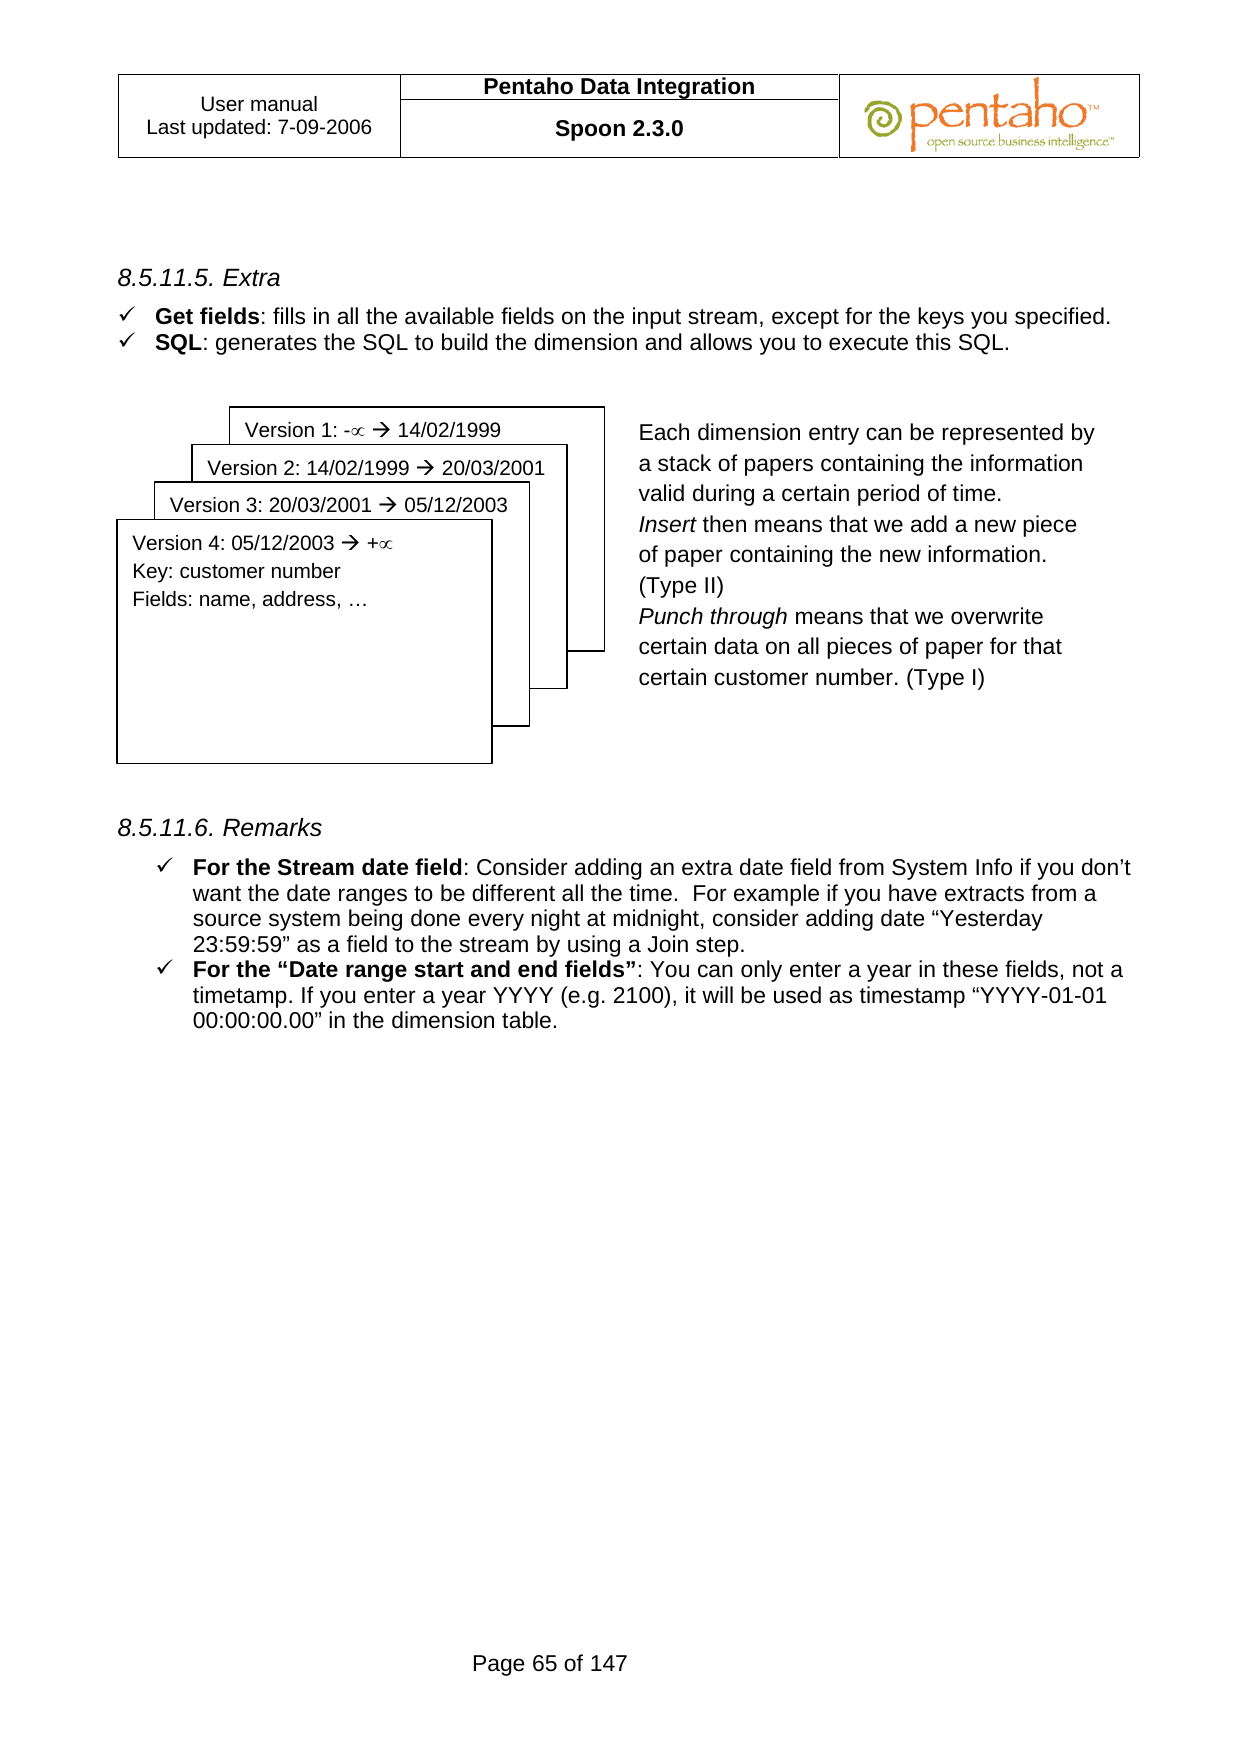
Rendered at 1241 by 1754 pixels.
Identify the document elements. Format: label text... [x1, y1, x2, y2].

list For the Stream date field: Consider adding an extra date field from System Info if you don’t want the date ranges to be different all the time. For example if you have extracts from a source system being done every night at midnight, consider adding date “Yesterday 23:59:59” as a field to the stream by using a Join step. [155, 854, 1137, 957]
subtitle Remarks [117, 814, 1137, 842]
list For the “Date range start and end fields”: You can only enter a year in these fields, not a timetamp. If you enter a year YYYY (e.g. 2100), it will be used as timestamp “YYYY-01-01 00:00:00.00” in the dimension table. [155, 957, 1137, 1034]
list Get fields: fills in all the available fields on the input stream, except for the keys you specified. [117, 304, 1137, 329]
subtitle Extra [117, 263, 1137, 291]
list SQL: generates the SQL to build the dimension and allows you to execute this SQL. [117, 329, 1137, 355]
